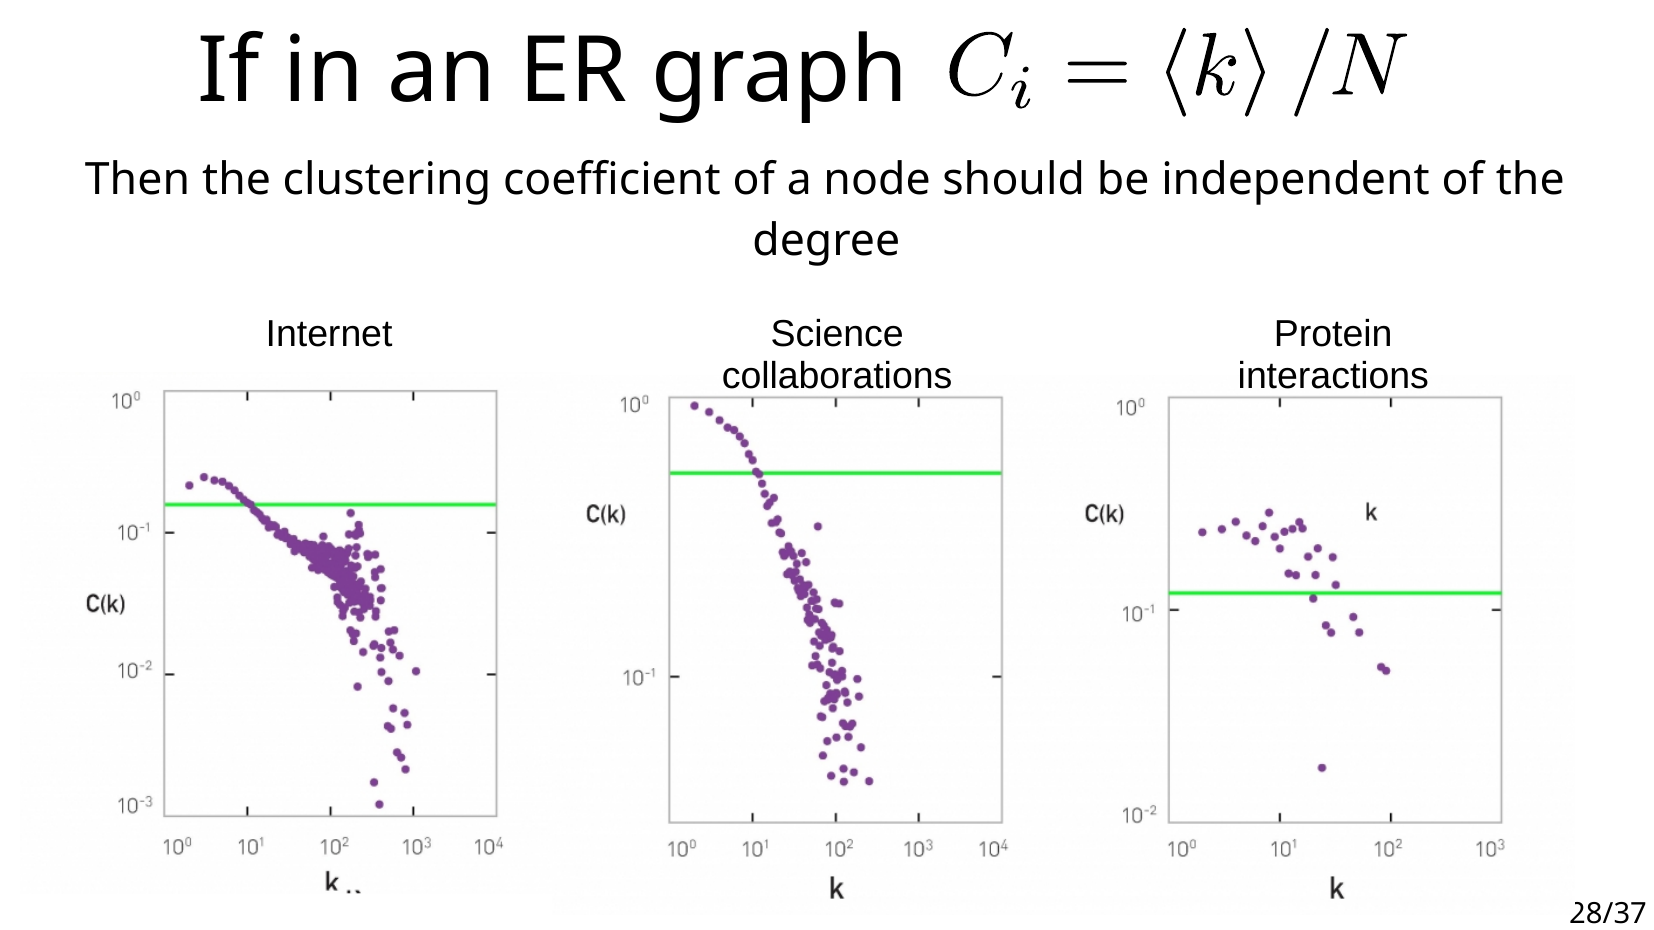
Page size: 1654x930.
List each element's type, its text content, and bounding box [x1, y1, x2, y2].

picture [20, 372, 1576, 915]
text_box Protein interactions [1169, 304, 1498, 404]
list Then the clustering coefficient of a node should be independent of the degree [82, 146, 1571, 269]
text_box Internet [165, 304, 494, 362]
text_box Science collaborations [672, 304, 1002, 404]
title If in an ER graph [82, 6, 1571, 125]
text_box [945, 27, 1411, 117]
